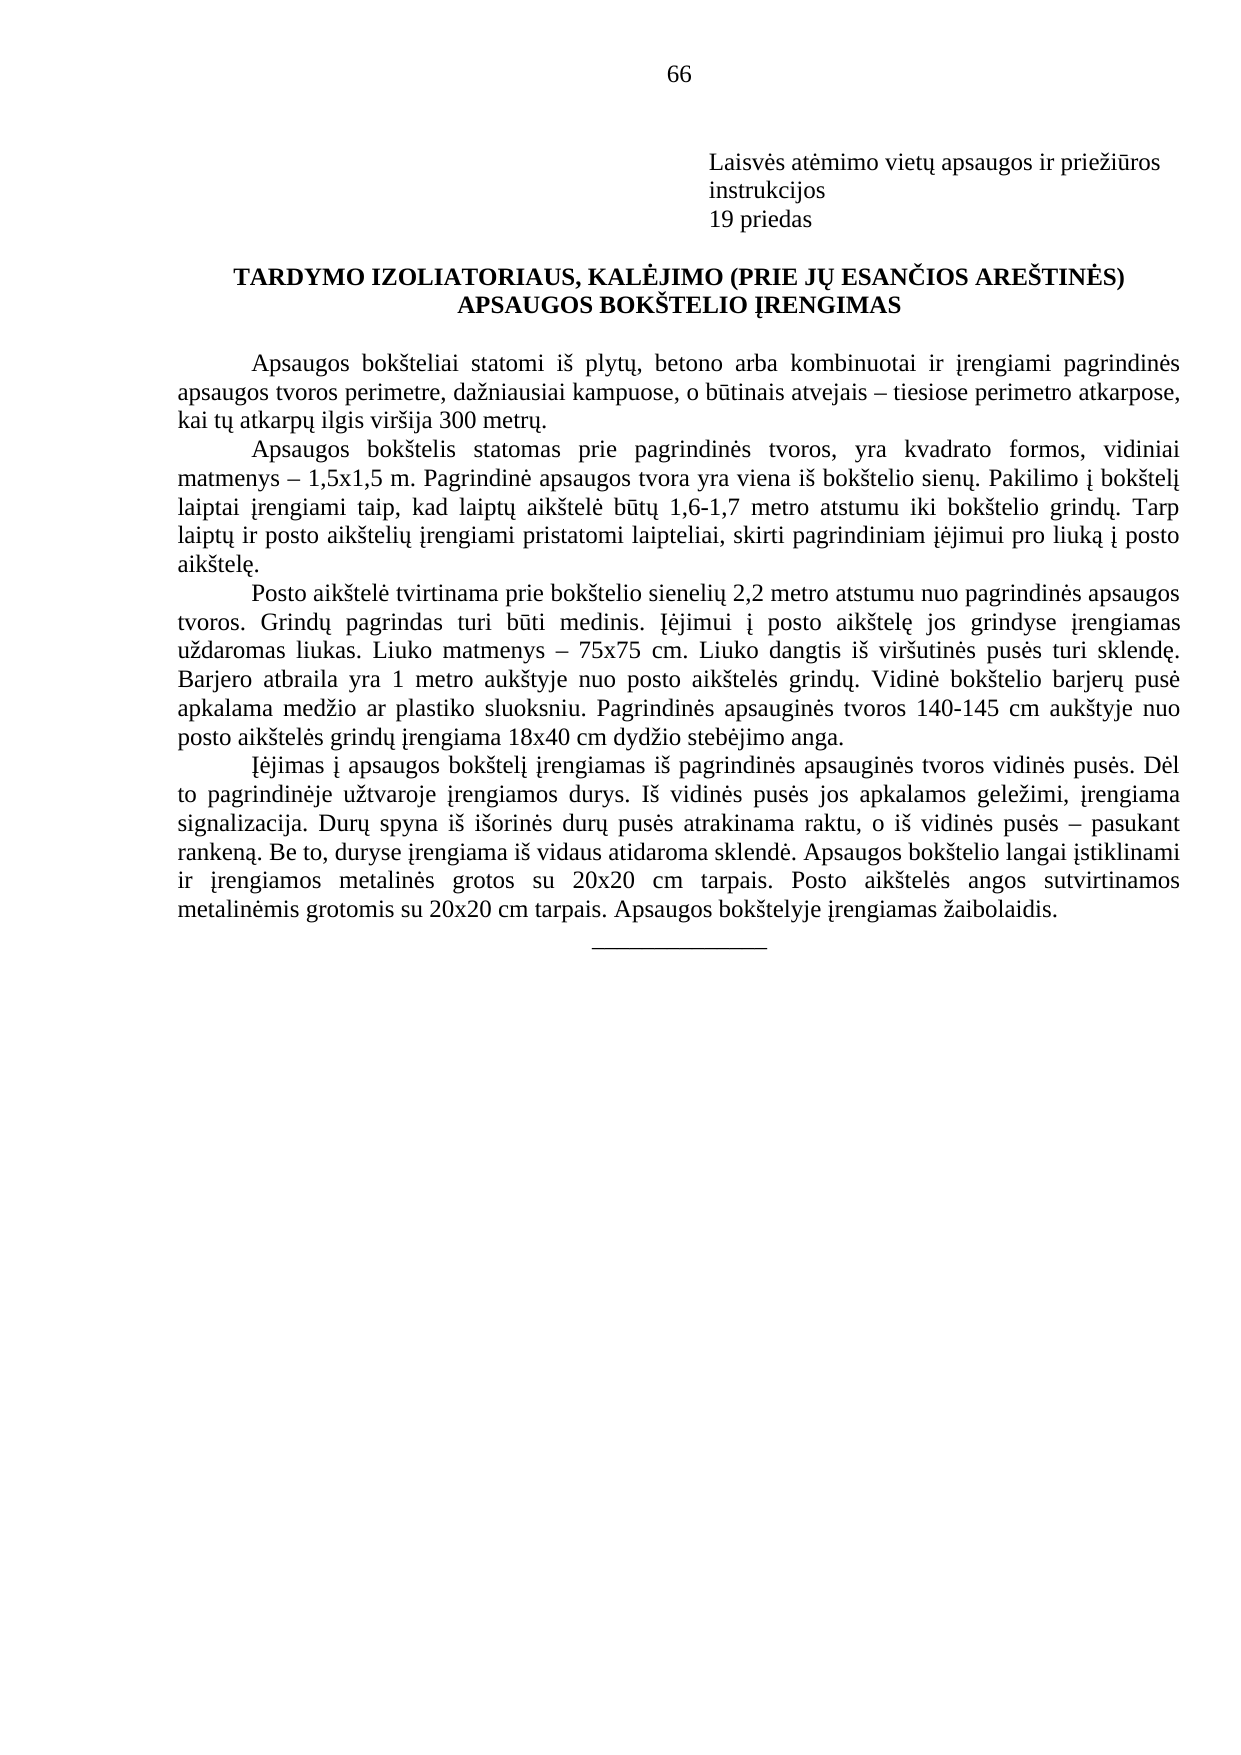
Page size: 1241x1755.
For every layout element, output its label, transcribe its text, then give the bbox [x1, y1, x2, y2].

text 19 priedas [177, 204, 1181, 233]
text Apsaugos bokštelis statomas prie pagrindinės tvoros, yra kvadrato formos, vidiniai matmenys – 1,5x1,5 m. Pagrindinė apsaugos tvora yra viena iš bokštelio sienų. Pakilimo į bokštelį laiptai įrengiami taip, kad laiptų aikštelė būtų 1,6-1,7 metro atstumu iki bokštelio grindų. Tarp laiptų ir posto aikštelių įrengiami pristatomi laipteliai, skirti pagrindiniam įėjimui pro liuką į posto aikštelę. [177, 434, 1181, 578]
text Apsaugos bokšteliai statomi iš plytų, betono arba kombinuotai ir įrengiami pagrindinės apsaugos tvoros perimetre, dažniausiai kampuose, o būtinais atvejais – tiesiose perimetro atkarpose, kai tų atkarpų ilgis viršija 300 metrų. [177, 348, 1181, 434]
text ______________ [177, 923, 1181, 952]
text Laisvės atėmimo vietų apsaugos ir priežiūros [177, 147, 1181, 176]
text Posto aikštelė tvirtinama prie bokštelio sienelių 2,2 metro atstumu nuo pagrindinės apsaugos tvoros. Grindų pagrindas turi būti medinis. Įėjimui į posto aikštelę jos grindyse įrengiamas uždaromas liukas. Liuko matmenys – 75x75 cm. Liuko dangtis iš viršutinės pusės turi sklendę. Barjero atbraila yra 1 metro aukštyje nuo posto aikštelės grindų. Vidinė bokštelio barjerų pusė apkalama medžio ar plastiko sluoksniu. Pagrindinės apsauginės tvoros 140-145 cm aukštyje nuo posto aikštelės grindų įrengiama 18x40 cm dydžio stebėjimo anga. [177, 578, 1181, 751]
text TARDYMO IZOLIATORIAUS, KALĖJIMO (PRIE JŲ ESANČIOS AREŠTINĖS) APSAUGOS BOKŠTELIO ĮRENGIMAS [177, 262, 1181, 319]
text Įėjimas į apsaugos bokštelį įrengiamas iš pagrindinės apsauginės tvoros vidinės pusės. Dėl to pagrindinėje užtvaroje įrengiamos durys. Iš vidinės pusės jos apkalamos geležimi, įrengiama signalizacija. Durų spyna iš išorinės durų pusės atrakinama raktu, o iš vidinės pusės – pasukant rankeną. Be to, duryse įrengiama iš vidaus atidaroma sklendė. Apsaugos bokštelio langai įstiklinami ir įrengiamos metalinės grotos su 20x20 cm tarpais. Posto aikštelės angos sutvirtinamos metalinėmis grotomis su 20x20 cm tarpais. Apsaugos bokštelyje įrengiamas žaibolaidis. [177, 751, 1181, 923]
text instrukcijos [177, 176, 1181, 204]
